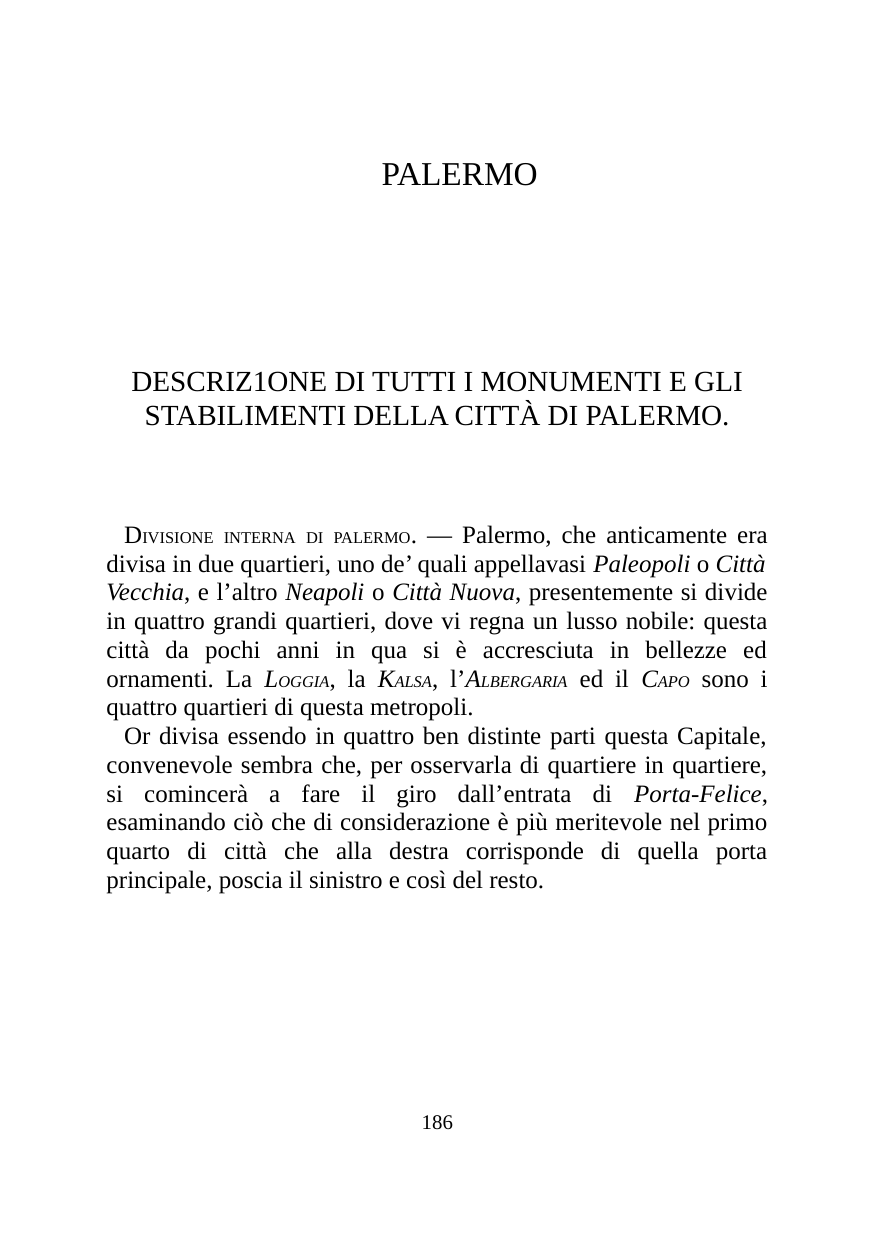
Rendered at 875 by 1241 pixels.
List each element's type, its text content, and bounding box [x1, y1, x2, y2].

text Or divisa essendo in quattro ben distinte parti questa Capitale, convenevole sembra che, per osservarla di quartiere in quartiere, si comincerà a fare il giro dall’entrata di Porta-Felice, esaminando ciò che di considerazione è più meritevole nel primo quarto di città che alla destra corrisponde di quella porta principale, poscia il sinistro e così del resto. [106, 721, 768, 894]
subtitle DESCRIZ1ONE DI TUTTI I MONUMENTI E GLI STABILIMENTI DELLA CITTÀ DI PALERMO. [106, 364, 768, 432]
subtitle PALERMO [151, 155, 768, 193]
text Divisione interna di palermo. — Palermo, che anticamente era divisa in due quartieri, uno de’ quali appellavasi Paleopoli o Città Vecchia, e l’altro Neapoli o Città Nuova, presentemente si divide in quattro grandi quartieri, dove vi regna un lusso nobile: questa città da pochi anni in qua si è accresciuta in bellezze ed ornamenti. La Loggia, la Kalsa, l’Albergaria ed il Capo sono i quattro quartieri di questa metropoli. [106, 520, 768, 721]
